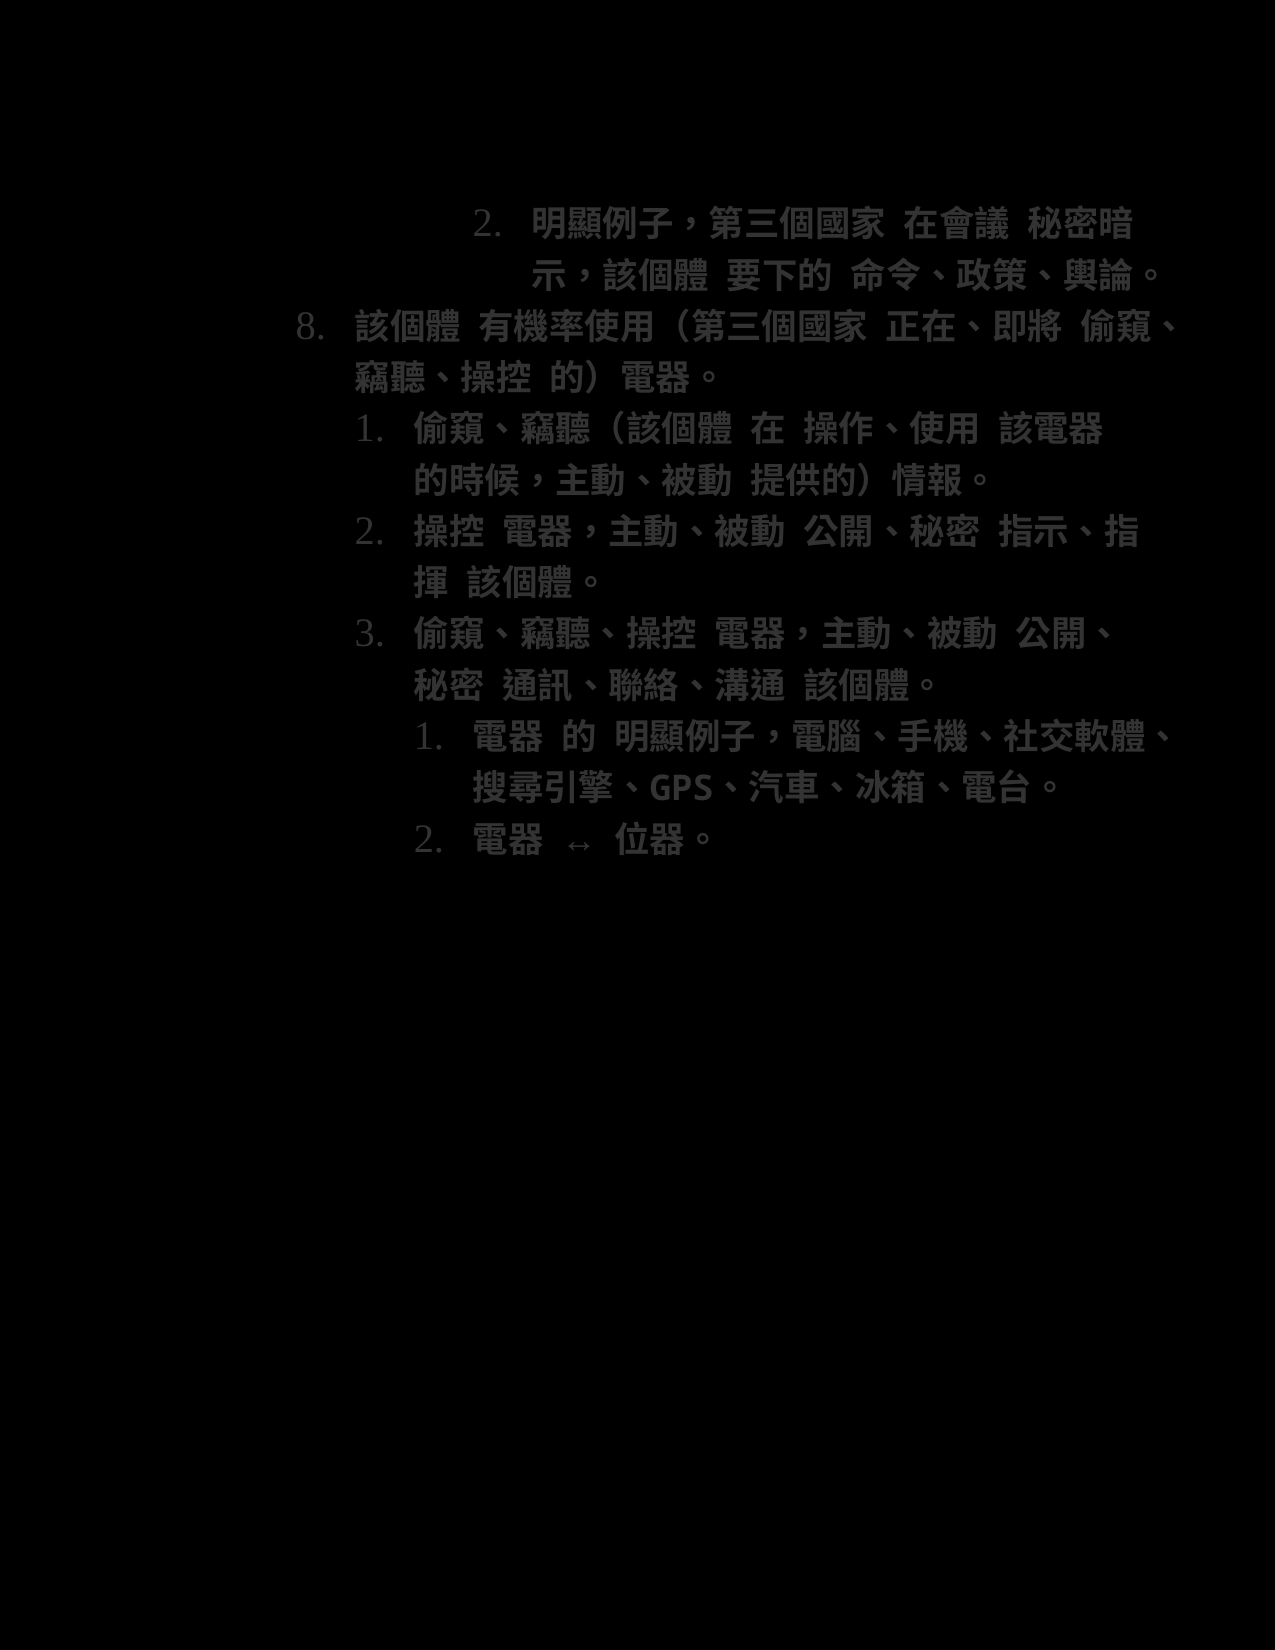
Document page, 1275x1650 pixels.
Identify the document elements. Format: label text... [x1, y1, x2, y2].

list 電器 ↔ 位器。 [413, 811, 1157, 862]
list 操控 電器，主動、被動 公開、秘密 指示、指揮 該個體。 [354, 503, 1157, 606]
list 偷窺、竊聽（該個體 在 操作、使用 該電器 的時候，主動、被動 提供的）情報。 [354, 401, 1157, 503]
list 明顯例子，第三個國家 在會議 秘密暗示，該個體 要下的 命令、政策、輿論。 [472, 196, 1157, 298]
list 偷窺、竊聽、操控 電器，主動、被動 公開、秘密 通訊、聯絡、溝通 該個體。 [354, 606, 1157, 708]
list 電器 的 明顯例子，電腦、手機、社交軟體、搜尋引擎、GPS、汽車、冰箱、電台。 [413, 708, 1157, 811]
list 該個體 有機率使用（第三個國家 正在、即將 偷窺、竊聽、操控 的）電器。 [295, 298, 1157, 401]
